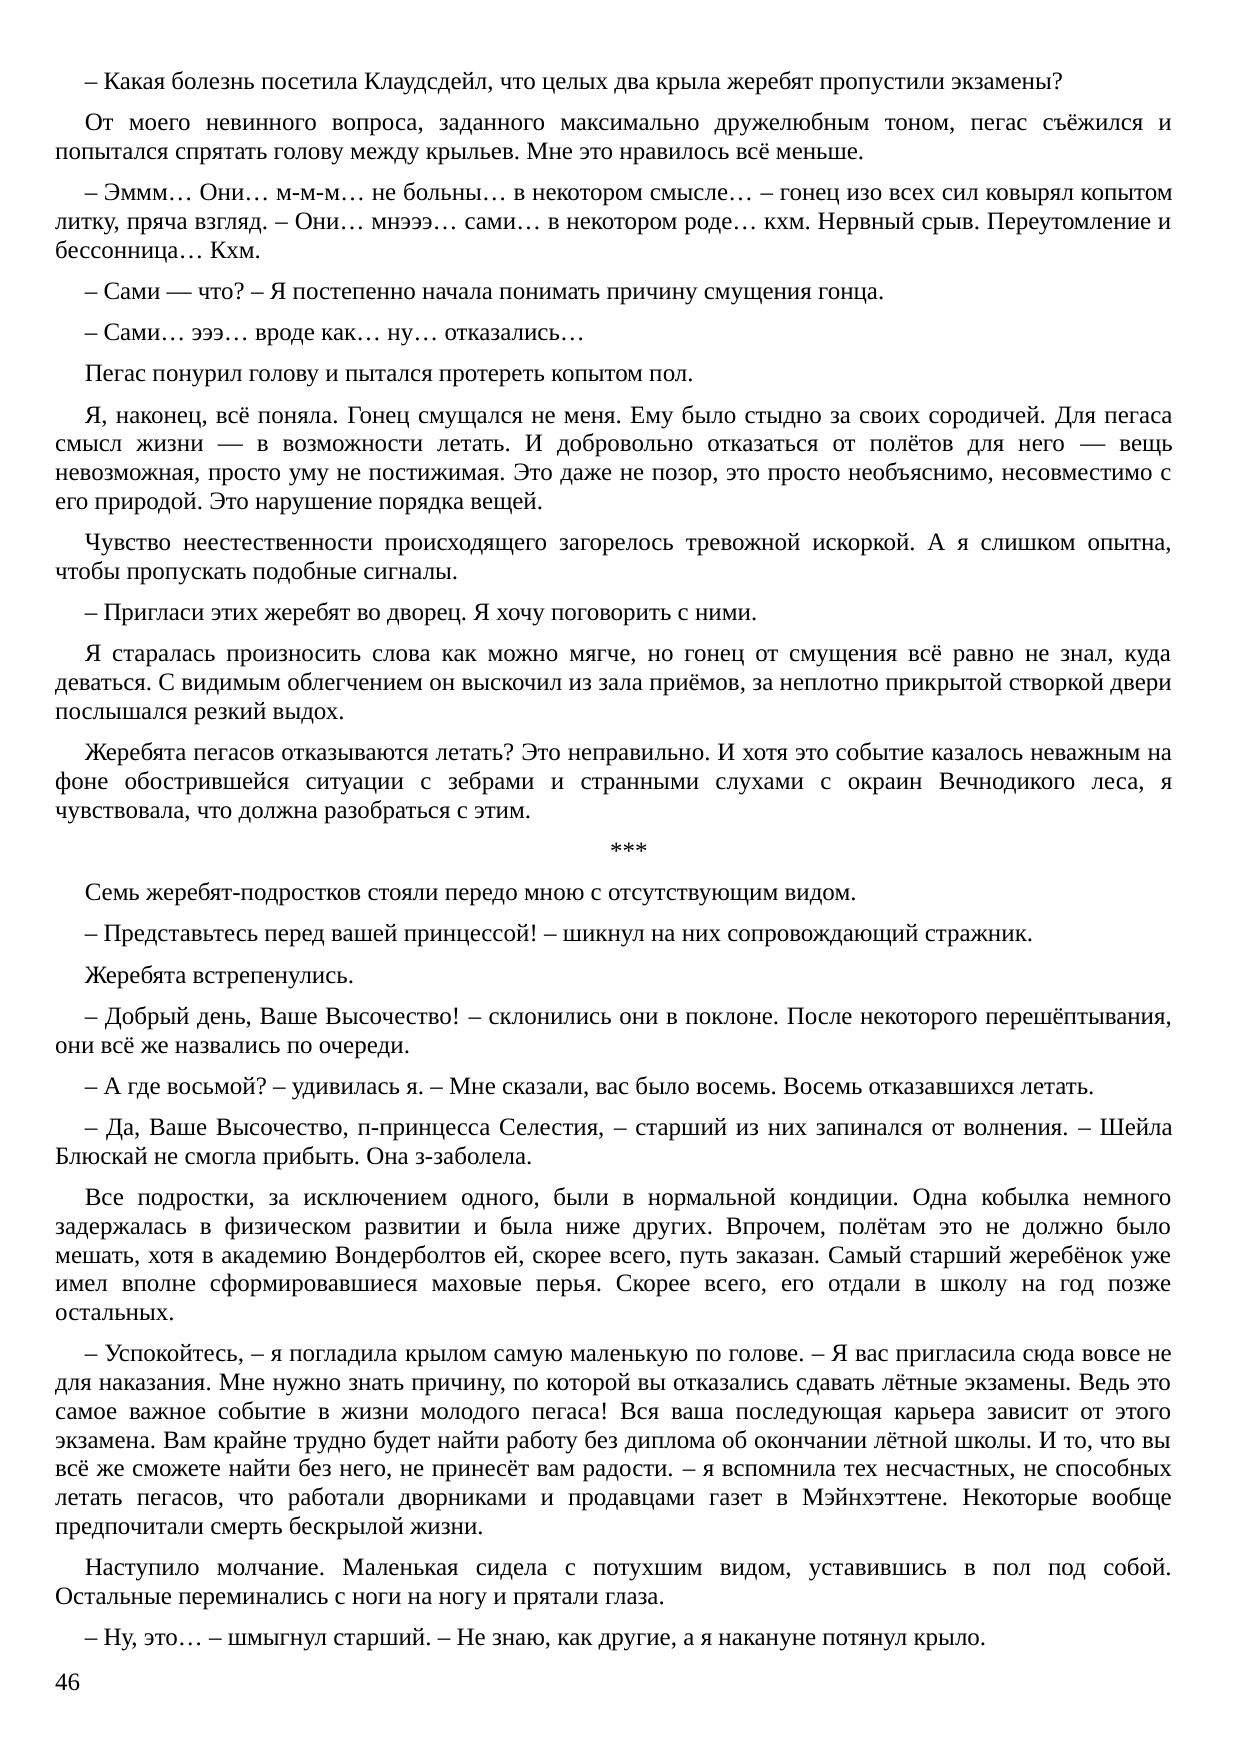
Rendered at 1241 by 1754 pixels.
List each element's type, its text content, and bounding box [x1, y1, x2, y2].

text Жеребята встрепенулись. [55, 960, 1173, 988]
text – Ну, это… – шмыгнул старший. – Не знаю, как другие, а я накануне потянул крыло. [55, 1622, 1173, 1651]
text – Представьтесь перед вашей принцессой! – шикнул на них сопровождающий стражник. [55, 918, 1173, 947]
text От моего невинного вопроса, заданного максимально дружелюбным тоном, пегас съёжился и попытался спрятать голову между крыльев. Мне это нравилось всё меньше. [55, 107, 1173, 165]
text Я, наконец, всё поняла. Гонец смущался не меня. Ему было стыдно за своих сородичей. Для пегаса смысл жизни — в возможности летать. И добровольно отказаться от полётов для него — вещь невозможная, просто уму не постижимая. Это даже не позор, это просто необъяснимо, несовместимо с его природой. Это нарушение порядка вещей. [55, 400, 1173, 515]
text Все подростки, за исключением одного, были в нормальной кондиции. Одна кобылка немного задержалась в физическом развитии и была ниже других. Впрочем, полётам это не должно было мешать, хотя в академию Вондерболтов ей, скорее всего, путь заказан. Самый старший жеребёнок уже имел вполне сформировавшиеся маховые перья. Скорее всего, его отдали в школу на год позже остальных. [55, 1182, 1173, 1326]
text – Эммм… Они… м-м-м… не больны… в некотором смысле… – гонец изо всех сил ковырял копытом литку, пряча взгляд. – Они… мнэээ… сами… в некотором роде… кхм. Нервный срыв. Переутомление и бессонница… Кхм. [55, 177, 1173, 263]
text Пегас понурил голову и пытался протереть копытом пол. [55, 358, 1173, 387]
text – Пригласи этих жеребят во дворец. Я хочу поговорить с ними. [55, 597, 1173, 626]
text – Успокойтесь, – я погладила крылом самую маленькую по голове. – Я вас пригласила сюда вовсе не для наказания. Мне нужно знать причину, по которой вы отказались сдавать лётные экзамены. Ведь это самое важное событие в жизни молодого пегаса! Вся ваша последующая карьера зависит от этого экзамена. Вам крайне трудно будет найти работу без диплома об окончании лётной школы. И то, что вы всё же сможете найти без него, не принесёт вам радости. – я вспомнила тех несчастных, не способных летать пегасов, что работали дворниками и продавцами газет в Мэйнхэттене. Некоторые вообще предпочитали смерть бескрылой жизни. [55, 1338, 1173, 1540]
text – Добрый день, Ваше Высочество! – склонились они в поклоне. После некоторого перешёптывания, они всё же назвались по очереди. [55, 1001, 1173, 1058]
text – А где восьмой? – удивилась я. – Мне сказали, вас было восемь. Восемь отказавшихся летать. [55, 1071, 1173, 1100]
text – Сами… эээ… вроде как… ну… отказались… [55, 317, 1173, 346]
text – Какая болезнь посетила Клаудсдейл, что целых два крыла жеребят пропустили экзамены? [55, 66, 1173, 95]
text Наступило молчание. Маленькая сидела с потухшим видом, уставившись в пол под собой. Остальные переминались с ноги на ногу и прятали глаза. [55, 1552, 1173, 1610]
text *** [55, 836, 1173, 865]
text – Сами — что? – Я постепенно начала понимать причину смущения гонца. [55, 276, 1173, 305]
text Жеребята пегасов отказываются летать? Это неправильно. И хотя это событие казалось неважным на фоне обострившейся ситуации с зебрами и странными слухами с окраин Вечнодикого леса, я чувствовала, что должна разобраться с этим. [55, 737, 1173, 823]
text Я старалась произносить слова как можно мягче, но гонец от смущения всё равно не знал, куда деваться. С видимым облегчением он выскочил из зала приёмов, за неплотно прикрытой створкой двери послышался резкий выдох. [55, 638, 1173, 725]
text Семь жеребят-подростков стояли передо мною с отсутствующим видом. [55, 877, 1173, 906]
text – Да, Ваше Высочество, п-принцесса Селестия, – старший из них запинался от волнения. – Шейла Блюскай не смогла прибыть. Она з-заболела. [55, 1112, 1173, 1170]
text Чувство неестественности происходящего загорелось тревожной искоркой. А я слишком опытна, чтобы пропускать подобные сигналы. [55, 527, 1173, 585]
